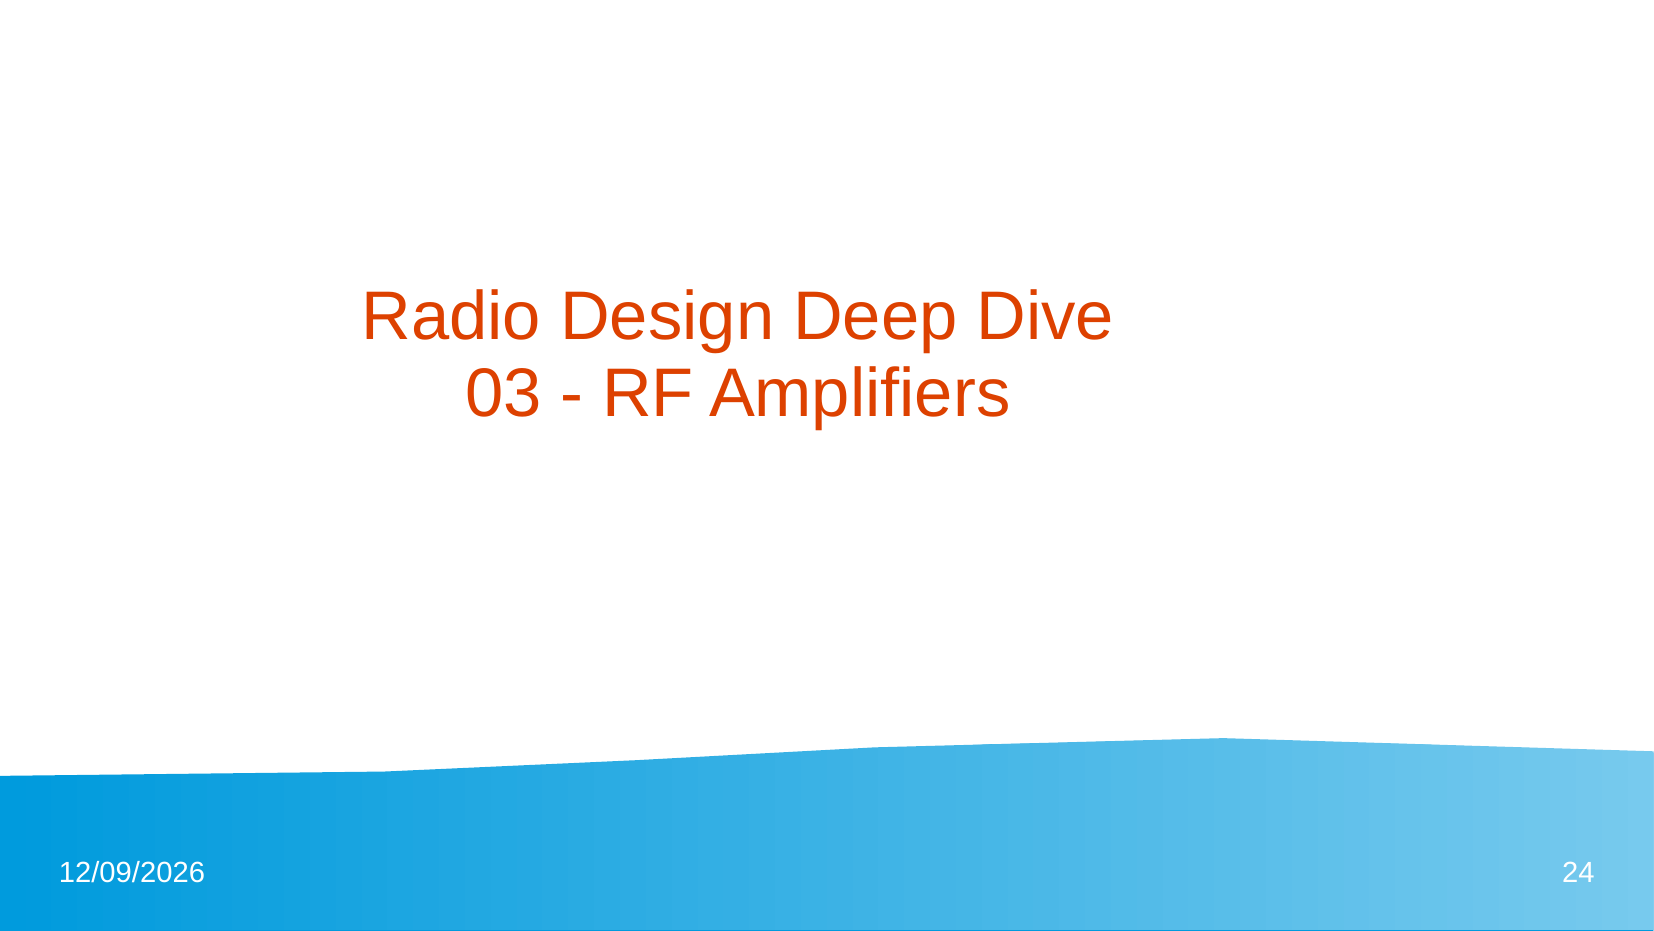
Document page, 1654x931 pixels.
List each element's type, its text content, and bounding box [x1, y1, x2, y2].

title Radio Design Deep Dive 03 - RF Amplifiers [0, 265, 1477, 443]
